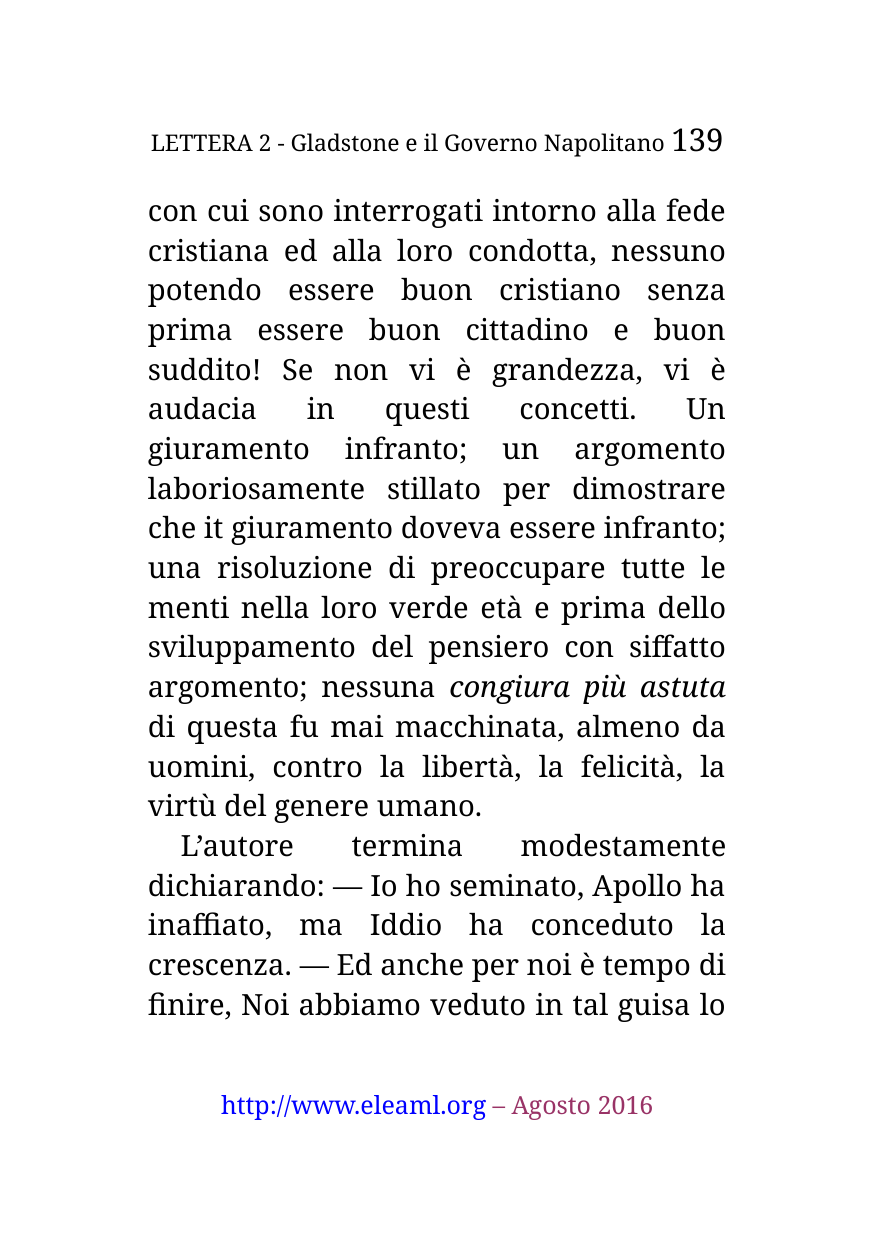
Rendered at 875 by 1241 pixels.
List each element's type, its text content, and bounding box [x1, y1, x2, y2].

text con cui sono interrogati intorno alla fede cristiana ed alla loro condotta, nessuno potendo essere buon cristiano senza prima essere buon cittadino e buon suddito! Se non vi è grandezza, vi è audacia in questi concetti. Un giuramento infranto; un argomento laboriosamente stillato per dimostrare che it giuramento doveva essere infranto; una risoluzione di preoccupare tutte le menti nella loro verde età e prima dello sviluppamento del pensiero con siffatto argomento; nessuna congiura più astuta di questa fu mai macchinata, almeno da uomini, contro la libertà, la felicità, la virtù del genere umano. [148, 190, 726, 825]
text L’autore termina modestamente dichiarando: — Io ho seminato, Apollo ha inaffiato, ma Iddio ha conceduto la crescenza. — Ed anche per noi è tempo di finire, Noi abbiamo veduto in tal guisa lo [148, 825, 726, 1024]
